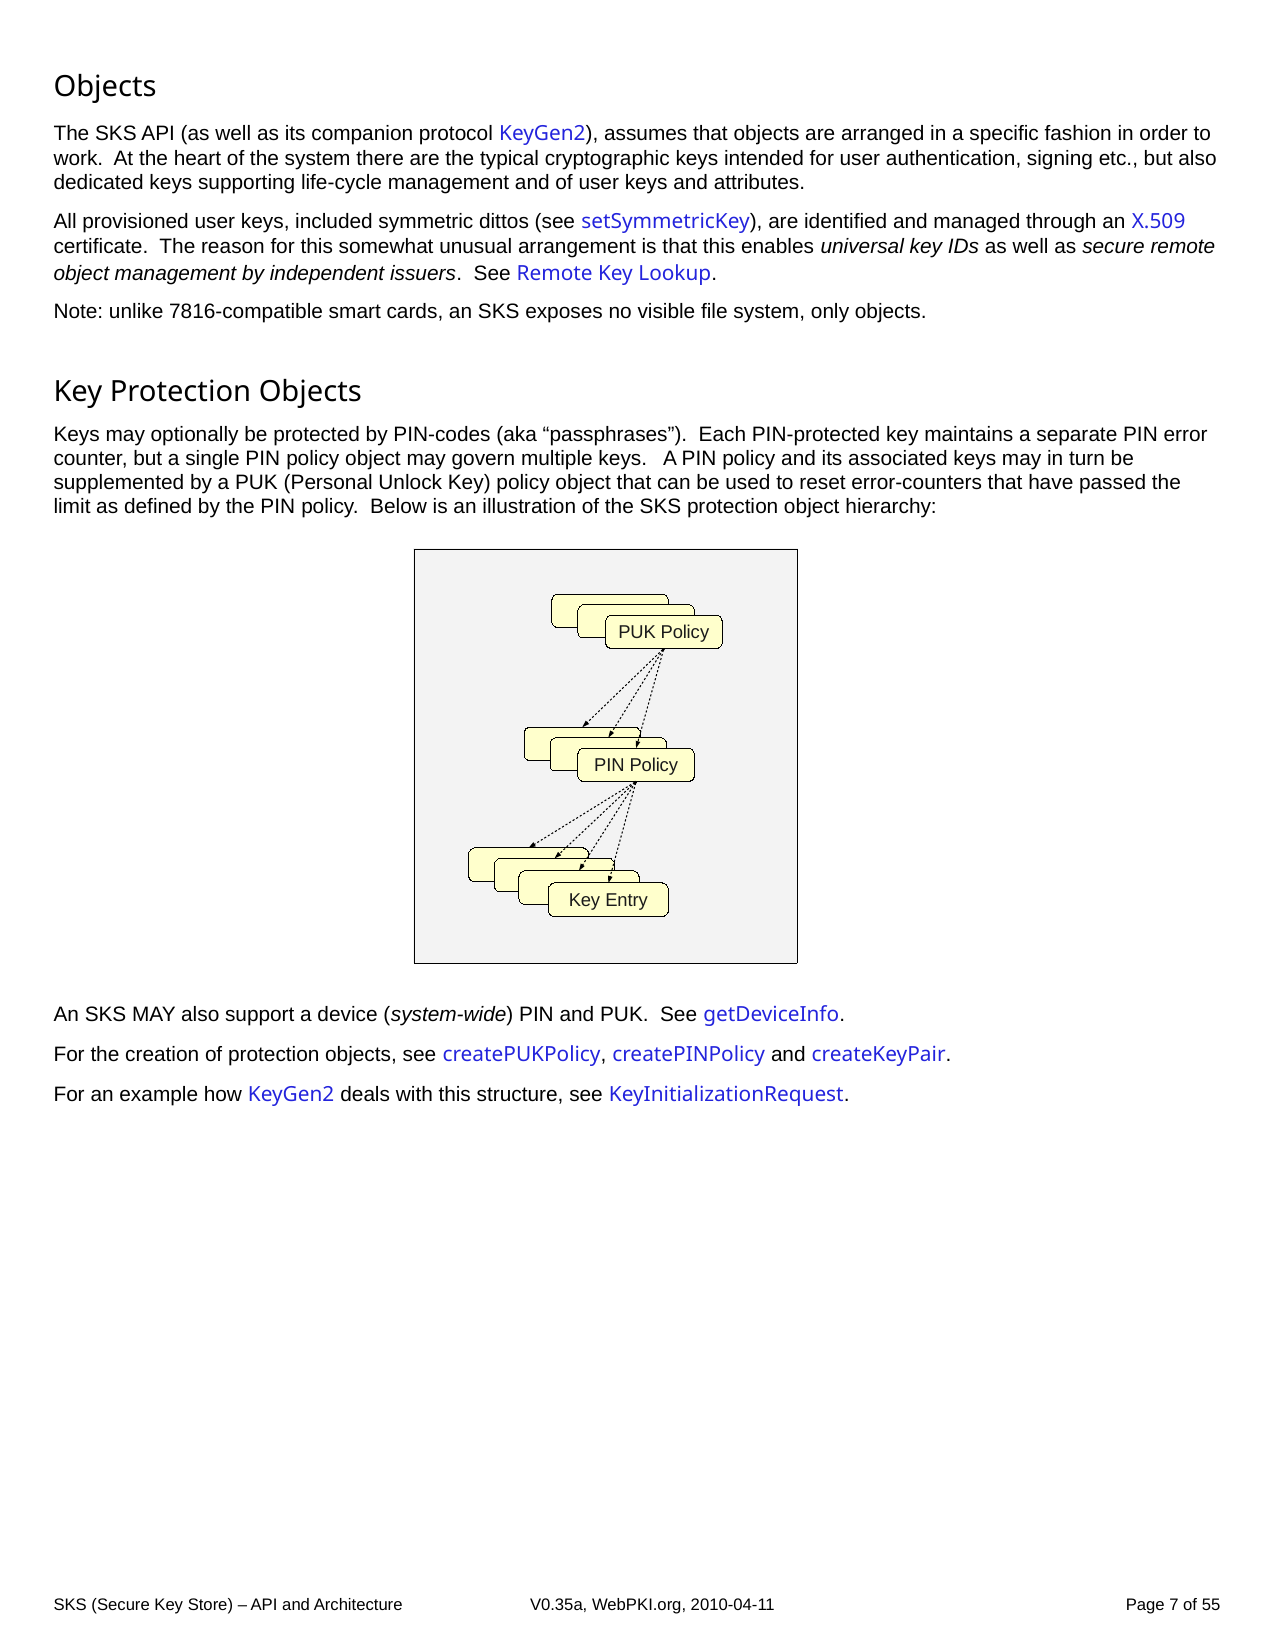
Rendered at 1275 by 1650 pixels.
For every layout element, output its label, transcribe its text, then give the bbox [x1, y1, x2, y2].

subtitle Objects [53, 66, 1221, 105]
text For the creation of protection objects, see createPUKPolicy, createPINPolicy and createKeyPair. [53, 1039, 1221, 1067]
text Note: unlike 7816-compatible smart cards, an SKS exposes no visible file system, only objects. [53, 298, 1221, 322]
subtitle Key Protection Objects [53, 370, 1221, 410]
text The SKS API (as well as its companion protocol KeyGen2), assumes that objects are arranged in a specific fashion in order to work. At the heart of the system there are the typical cryptographic keys intended for user authentication, signing etc., but also dedicated keys supporting life-cycle management and of user keys and attributes. [53, 118, 1221, 194]
text For an example how KeyGen2 deals with this structure, see KeyInitializationRequest. [53, 1079, 1221, 1108]
text All provisioned user keys, included symmetric dittos (see setSymmetricKey), are identified and managed through an X.509 certificate. The reason for this somewhat unusual arrangement is that this enables universal key IDs as well as secure remote object management by independent issuers. See Remote Key Lookup. [53, 206, 1221, 287]
text Keys may optionally be protected by PIN-codes (aka “passphrases”). Each PIN-protected key maintains a separate PIN error counter, but a single PIN policy object may govern multiple keys. A PIN policy and its associated keys may in turn be supplemented by a PUK (Personal Unlock Key) policy object that can be used to reset error-counters that have passed the limit as defined by the PIN policy. Below is an illustration of the SKS protection object hierarchy: [53, 422, 1221, 518]
text An SKS MAY also support a device (system-wide) PIN and PUK. See getDeviceInfo. [53, 999, 1221, 1027]
